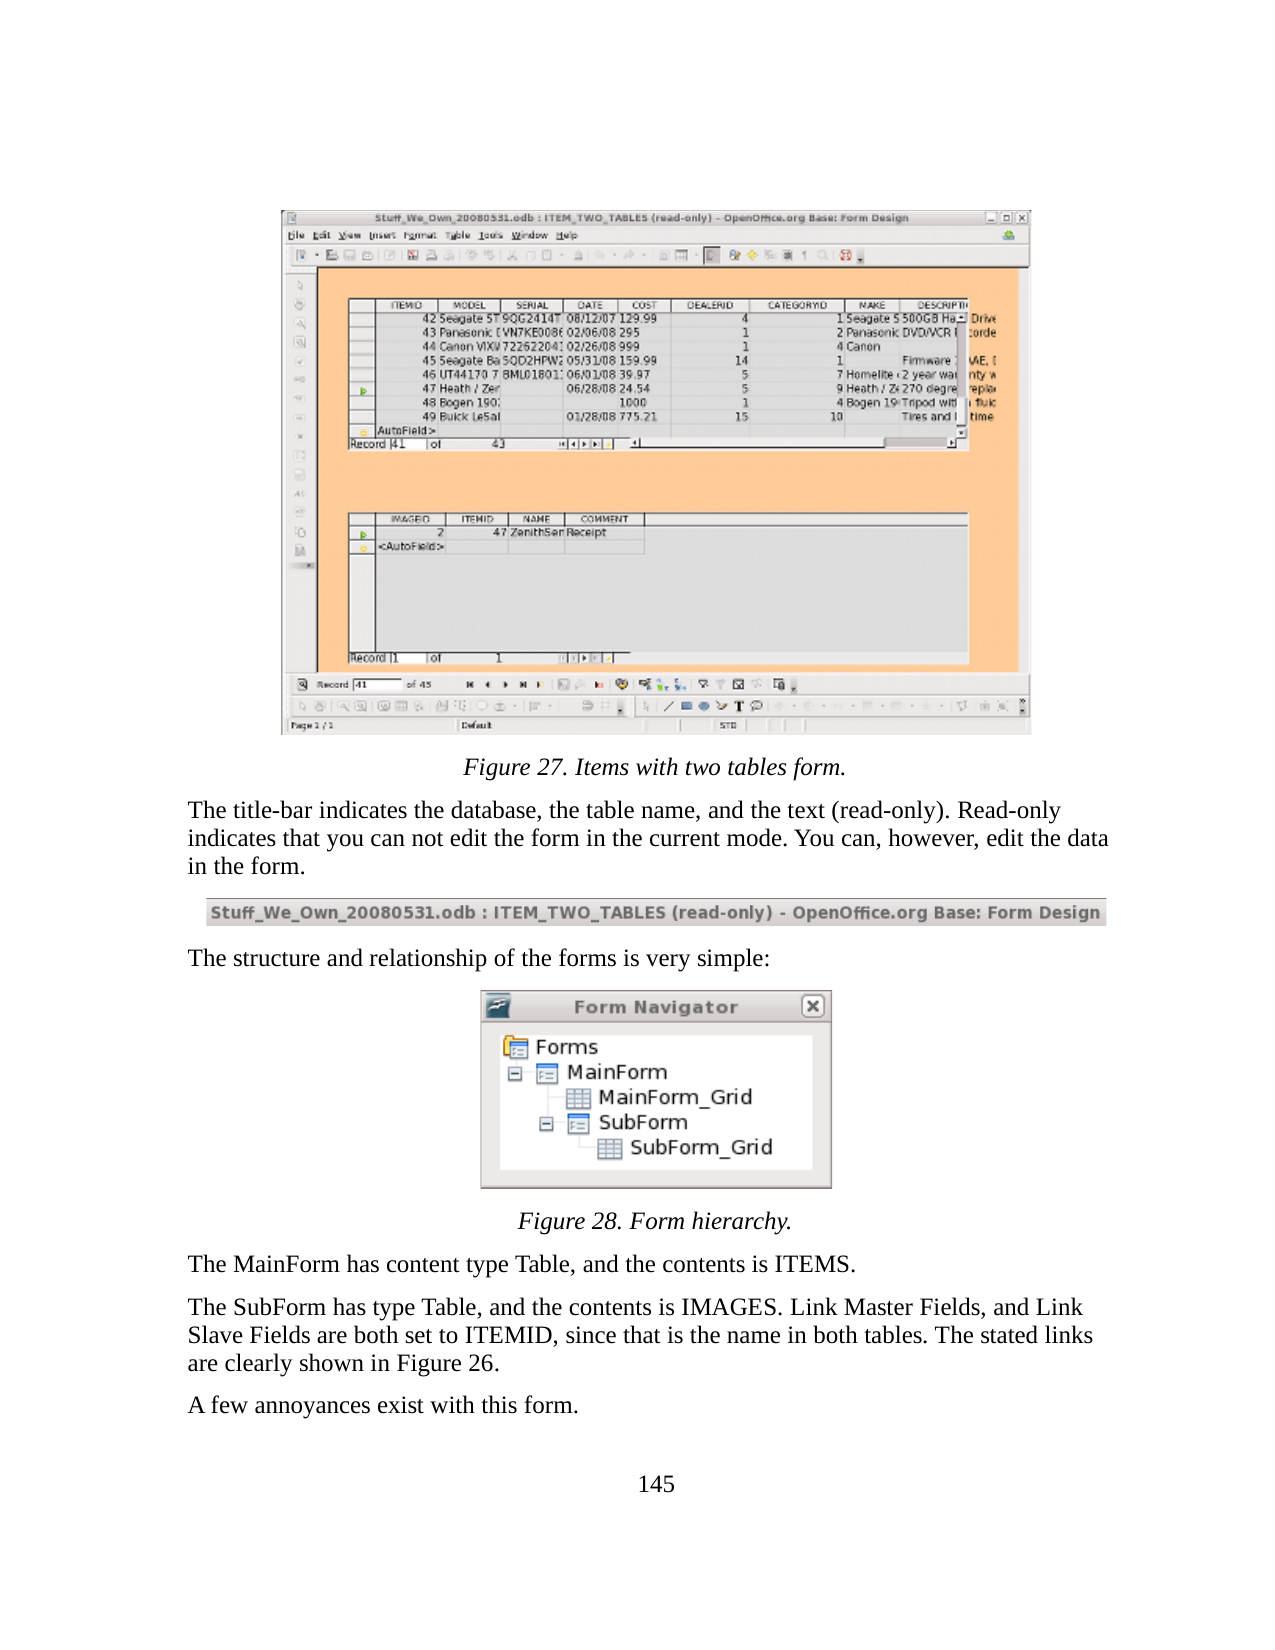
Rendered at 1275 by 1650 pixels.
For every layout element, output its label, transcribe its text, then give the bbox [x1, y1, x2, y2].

text The MainForm has content type Table, and the contents is ITEMS. [187, 1250, 1125, 1278]
text The structure and relationship of the forms is very simple: [187, 944, 1125, 972]
text Figure 27. Items with two tables form. [187, 753, 1125, 781]
picture [206, 898, 1107, 926]
text The SubForm has type Table, and the contents is IMAGES. Link Master Fields, and Link Slave Fields are both set to ITEMID, since that is the name in both tables. The stated links are clearly shown in Figure 26. [187, 1293, 1125, 1377]
text The title-bar indicates the database, the table name, and the text (read-only). Read-only indicates that you can not edit the form in the current mode. You can, however, edit the data in the form. [187, 796, 1125, 880]
text A few annoyances exist with this form. [187, 1391, 1125, 1419]
picture [480, 990, 833, 1189]
text Figure 28. Form hierarchy. [187, 1207, 1125, 1235]
picture [281, 210, 1032, 735]
